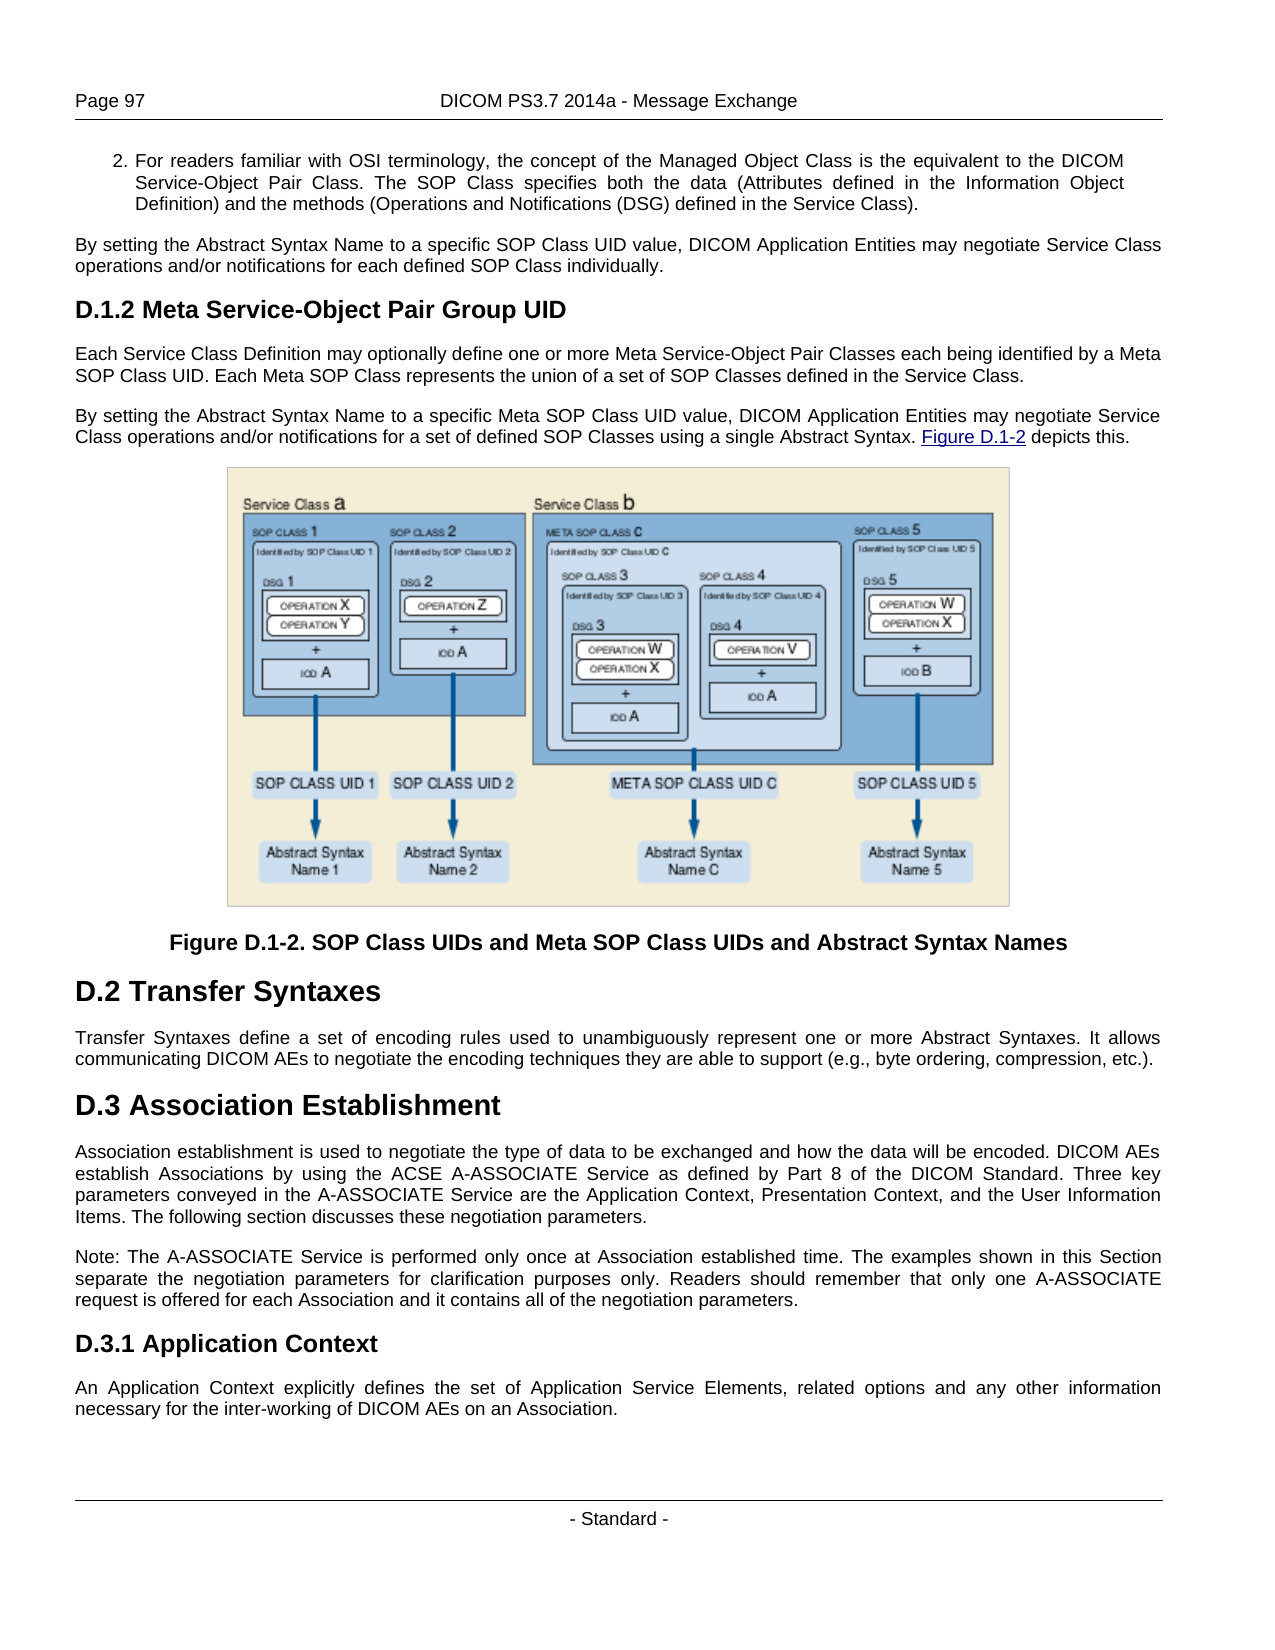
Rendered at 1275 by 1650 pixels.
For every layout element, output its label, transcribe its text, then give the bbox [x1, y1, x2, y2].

text D.3 Association Establishment [75, 1088, 1162, 1122]
list For readers familiar with OSI terminology, the concept of the Managed Object Class is the equivalent to the DICOM Service-Object Pair Class. The SOP Class specifies both the data (Attributes defined in the Information Object Definition) and the methods (Operations and Notifications (DSG) defined in the Service Class). [112, 150, 1125, 215]
text Figure D.1-2. SOP Class UIDs and Meta SOP Class UIDs and Abstract Syntax Names [75, 930, 1162, 956]
text Transfer Syntaxes define a set of encoding rules used to unambiguously represent one or more Abstract Syntaxes. It allows communicating DICOM AEs to negotiate the encoding techniques they are able to support (e.g., byte ordering, compression, etc.). [75, 1027, 1162, 1070]
text Each Service Class Definition may optionally define one or more Meta Service-Object Pair Classes each being identified by a Meta SOP Class UID. Each Meta SOP Class represents the union of a set of SOP Classes defined in the Service Class. [75, 343, 1162, 386]
text Association establishment is used to negotiate the type of data to be exchanged and how the data will be encoded. DICOM AEs establish Associations by using the ACSE A-ASSOCIATE Service as defined by Part 8 of the DICOM Standard. Three key parameters conveyed in the A-ASSOCIATE Service are the Application Context, Presentation Context, and the User Information Items. The following section discusses these negotiation parameters. [75, 1141, 1162, 1227]
text Note: The A-ASSOCIATE Service is performed only once at Association established time. The examples shown in this Section separate the negotiation parameters for clarification purposes only. Readers should remember that only one A-ASSOCIATE request is offered for each Association and it contains all of the negotiation parameters. [75, 1246, 1162, 1310]
text D.2 Transfer Syntaxes [75, 974, 1162, 1008]
text D.1.2 Meta Service-Object Pair Group UID [75, 295, 1162, 324]
text By setting the Abstract Syntax Name to a specific SOP Class UID value, DICOM Application Entities may negotiate Service Class operations and/or notifications for each defined SOP Class individually. [75, 233, 1162, 277]
picture [226, 466, 1011, 908]
text An Application Context explicitly defines the set of Application Service Elements, related options and any other information necessary for the inter-working of DICOM AEs on an Association. [75, 1377, 1162, 1420]
text By setting the Abstract Syntax Name to a specific Meta SOP Class UID value, DICOM Application Entities may negotiate Service Class operations and/or notifications for a set of defined SOP Classes using a single Abstract Syntax. Figure D.1-2 depicts this. [75, 405, 1162, 448]
text D.3.1 Application Context [75, 1329, 1162, 1358]
